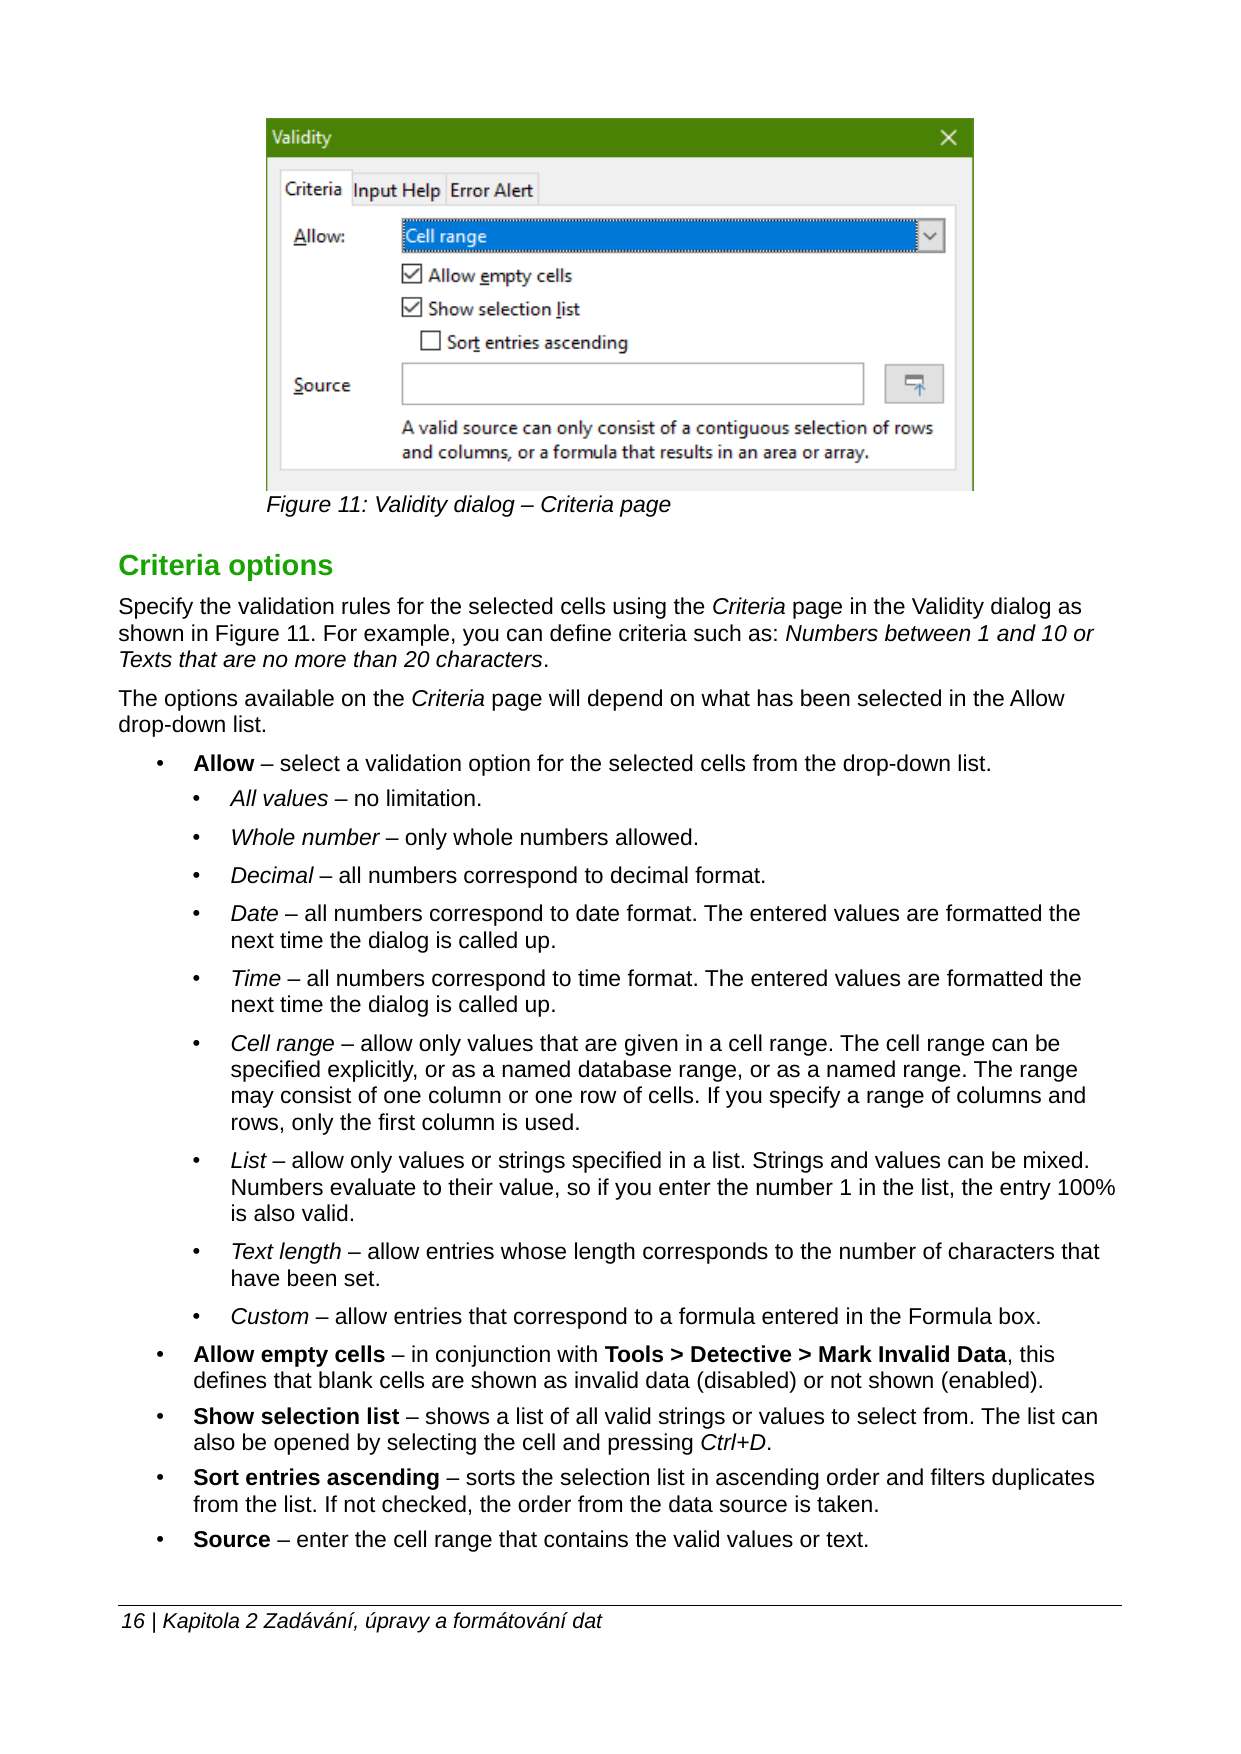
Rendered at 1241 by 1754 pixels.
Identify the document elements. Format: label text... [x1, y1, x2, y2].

text Figure 11: Validity dialog – Criteria page [266, 491, 974, 517]
subtitle Criteria options [118, 548, 1122, 582]
list Sort entries ascending – sorts the selection list in ascending order and filters duplicates from the list. If not checked, the order from the data source is taken. [156, 1464, 1122, 1517]
list List – allow only values or strings specified in a list. Strings and values can be mixed. Numbers evaluate to their value, so if you enter the number 1 in the list, the entry 100% is also valid. [192, 1147, 1122, 1226]
list Cell range – allow only values that are given in a cell range. The cell range can be specified explicitly, or as a named database range, or as a named range. The range may consist of one column or one row of cells. If you specify a range of columns and rows, only the first column is used. [192, 1030, 1122, 1135]
list Custom – allow entries that correspond to a formula entered in the Formula box. [192, 1303, 1122, 1329]
list All values – no limitation. [192, 785, 1122, 812]
list Show selection list – shows a list of all valid strings or values to select from. The list can also be opened by selecting the cell and pressing Ctrl+D. [156, 1403, 1122, 1455]
text Specify the validation rules for the selected cells using the Criteria page in the Validity dialog as shown in Figure 11. For example, you can define criteria such as: Numbers between 1 and 10 or Texts that are no more than 20 characters. [118, 593, 1122, 672]
picture [266, 118, 974, 491]
list Allow – select a validation option for the selected cells from the drop-down list. [156, 750, 1122, 776]
list Time – all numbers correspond to time format. The entered values are formatted the next time the dialog is called up. [192, 965, 1122, 1018]
list Source – enter the cell range that contains the valid values or text. [156, 1526, 1122, 1552]
list Allow empty cells – in conjunction with Tools > Detective > Mark Invalid Data, this defines that blank cells are shown as invalid data (disabled) or not shown (enabled). [156, 1341, 1122, 1394]
list Date – all numbers correspond to date format. The entered values are formatted the next time the dialog is called up. [192, 900, 1122, 953]
list Whole number – only whole numbers allowed. [192, 824, 1122, 850]
list Text length – allow entries whose length corresponds to the number of characters that have been set. [192, 1238, 1122, 1291]
list Decimal – all numbers correspond to decimal format. [192, 862, 1122, 888]
text The options available on the Criteria page will depend on what has been selected in the Allow drop-down list. [118, 685, 1122, 738]
